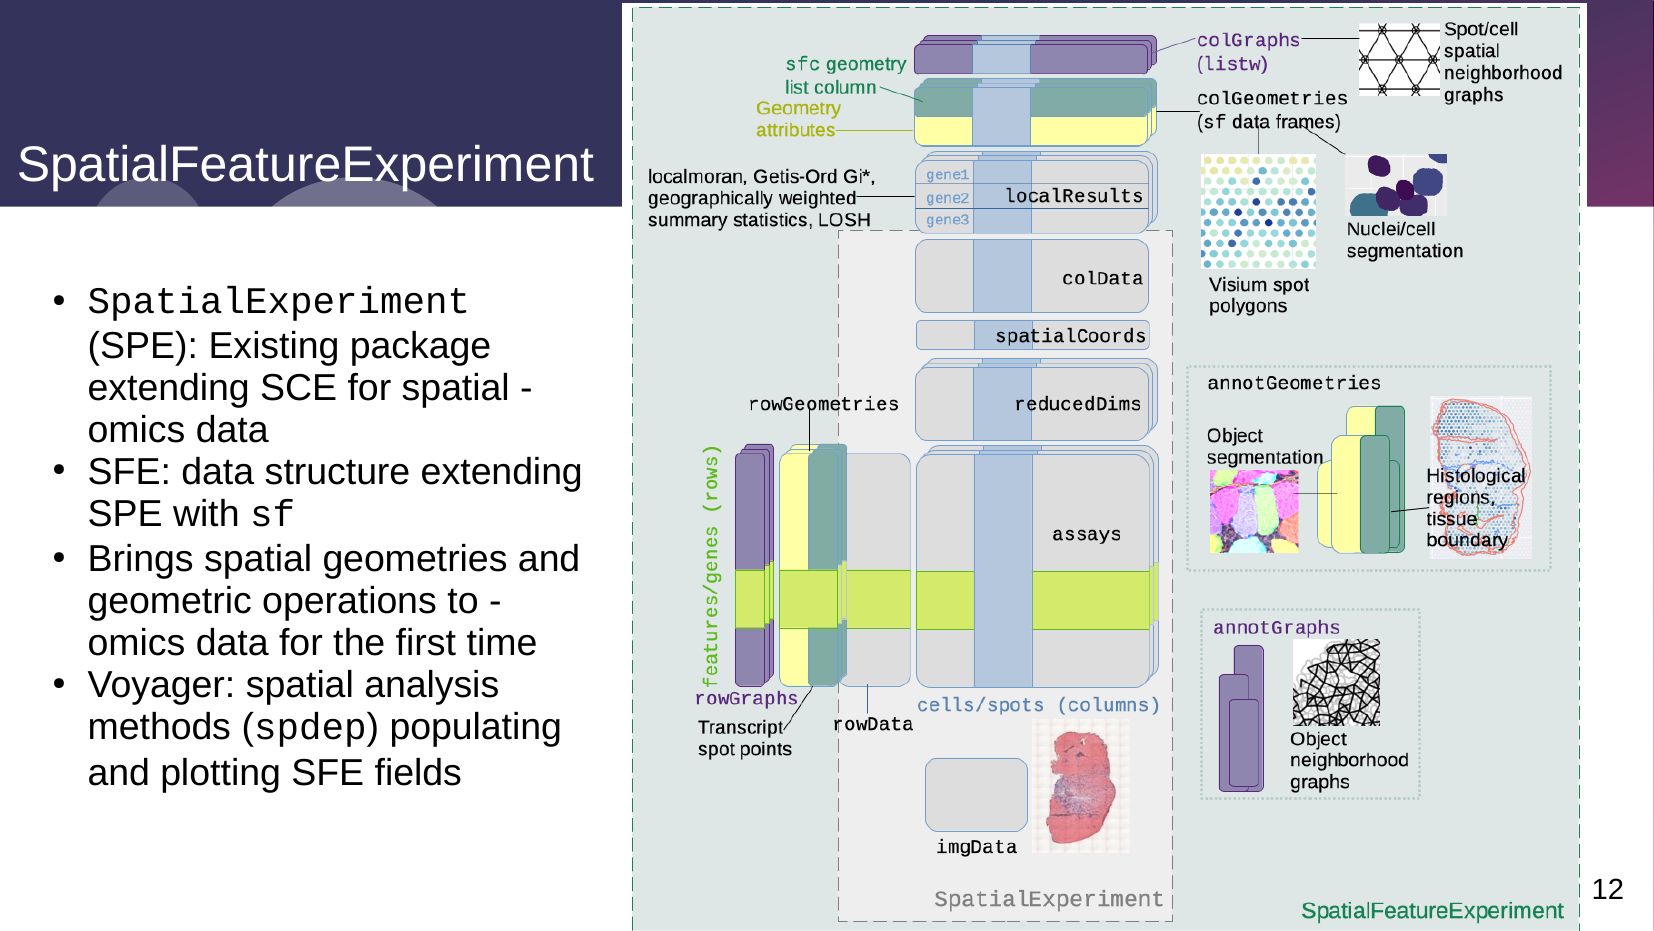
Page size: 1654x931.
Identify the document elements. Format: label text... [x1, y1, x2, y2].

picture [622, 3, 1587, 931]
title SpatialFeatureExperiment [16, 136, 595, 174]
text_box SpatialExperiment (SPE): Existing package extending SCE for spatial -omics data SFE: data structure extending SPE with sf Brings spatial geometries and geometric operations to -omics data for the first time Voyager: spatial analysis methods (spdep) populating and plotting SFE fields [37, 271, 601, 826]
